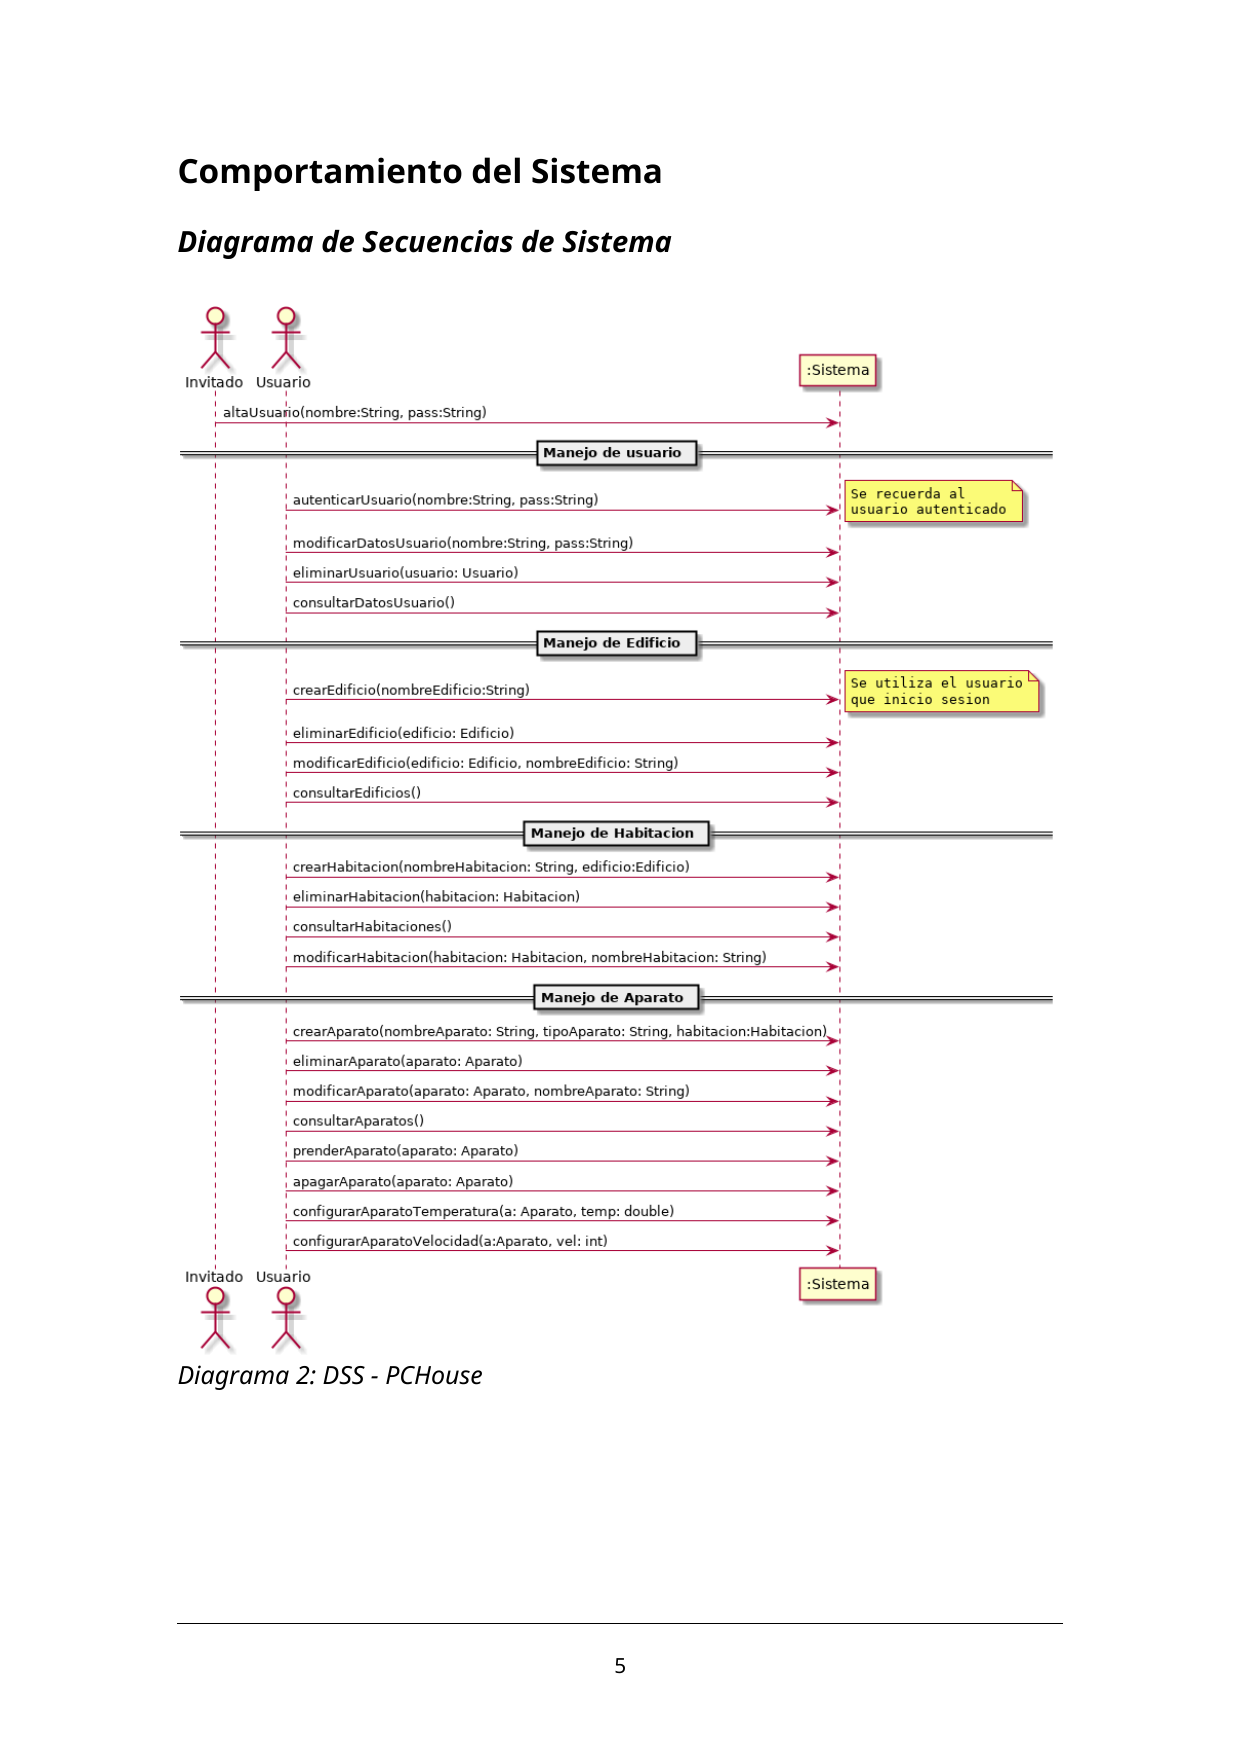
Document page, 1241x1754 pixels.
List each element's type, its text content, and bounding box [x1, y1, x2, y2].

subtitle Comportamiento del Sistema [177, 148, 1063, 193]
picture [177, 302, 1063, 1358]
text Diagrama 2: DSS - PCHouse [177, 1358, 1063, 1392]
subtitle Diagrama de Secuencias de Sistema [177, 222, 1063, 261]
